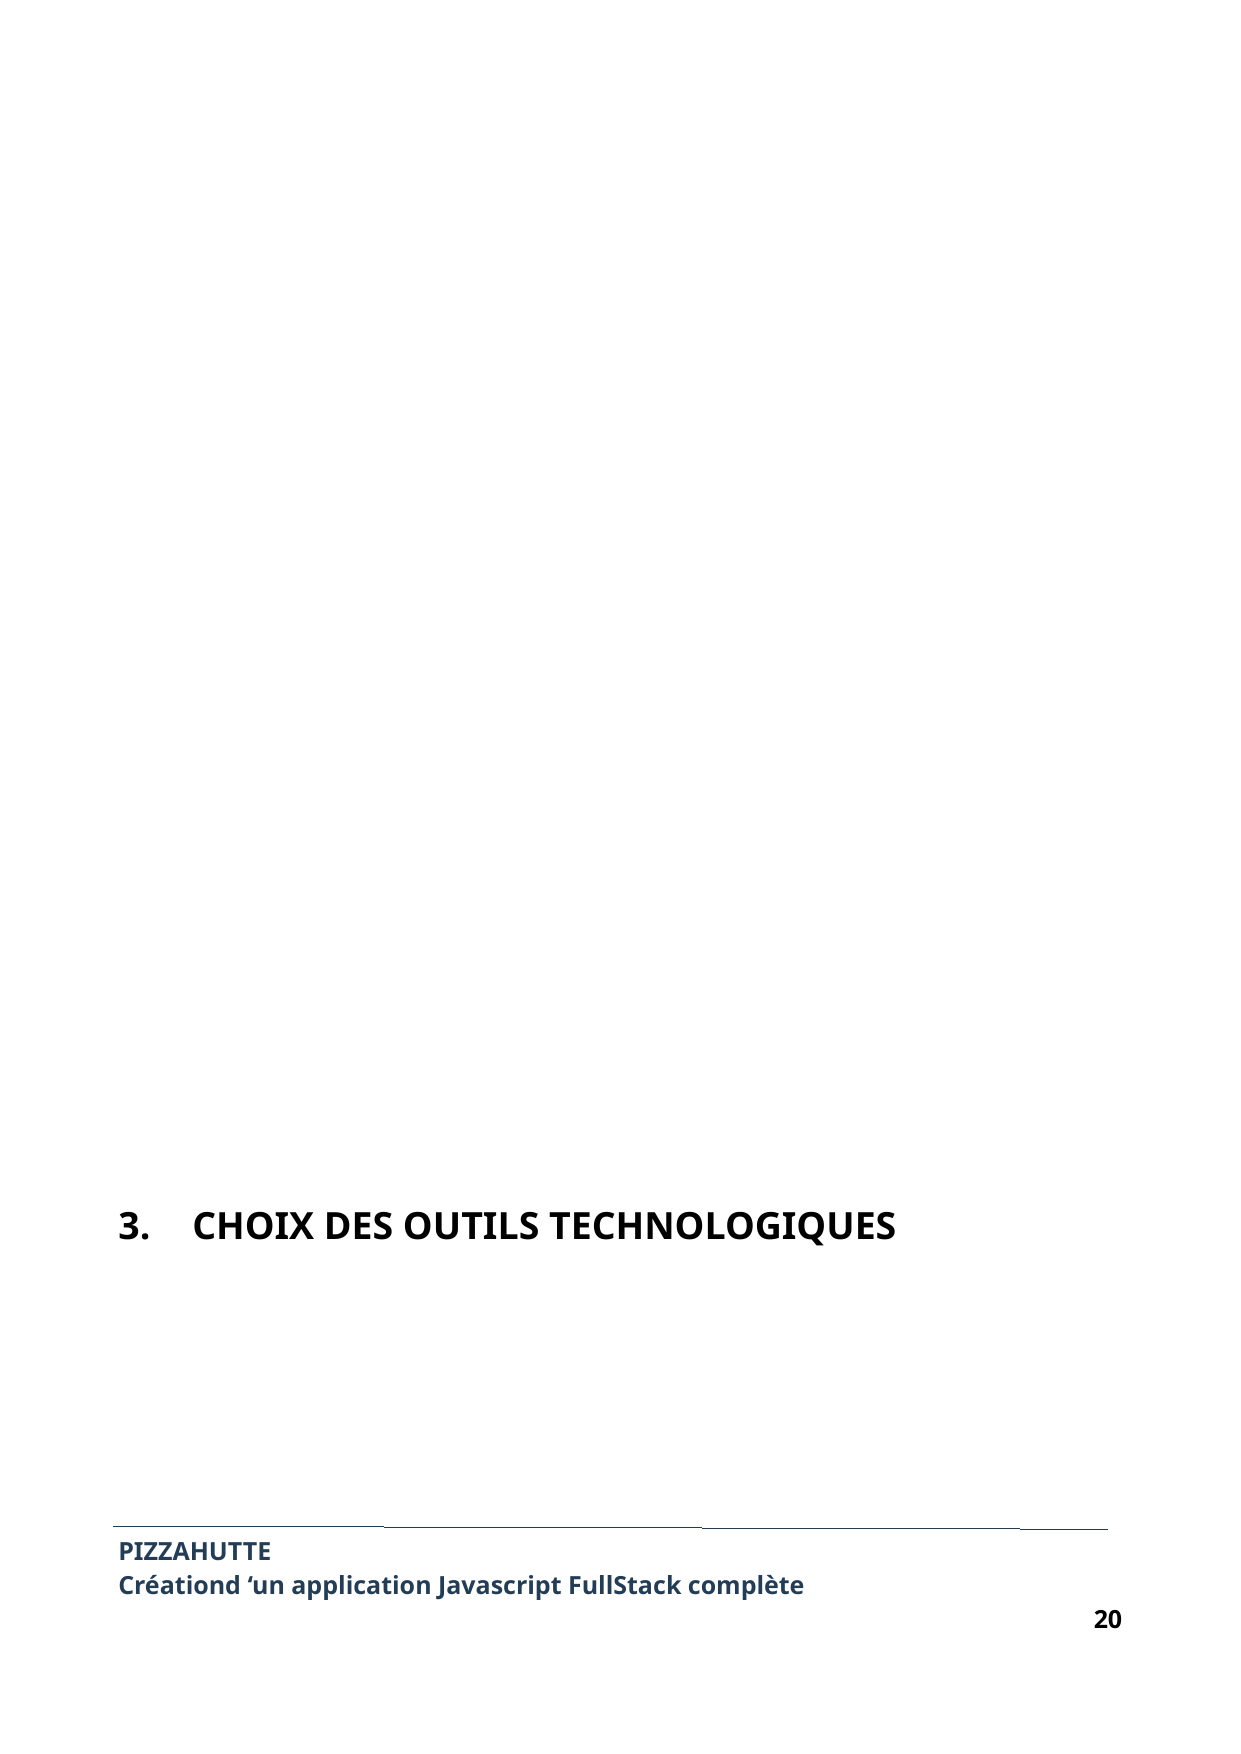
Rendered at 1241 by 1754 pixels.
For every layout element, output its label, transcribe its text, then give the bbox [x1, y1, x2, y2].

subtitle CHOIX DES OUTILS TECHNOLOGIQUES [118, 1199, 1122, 1250]
